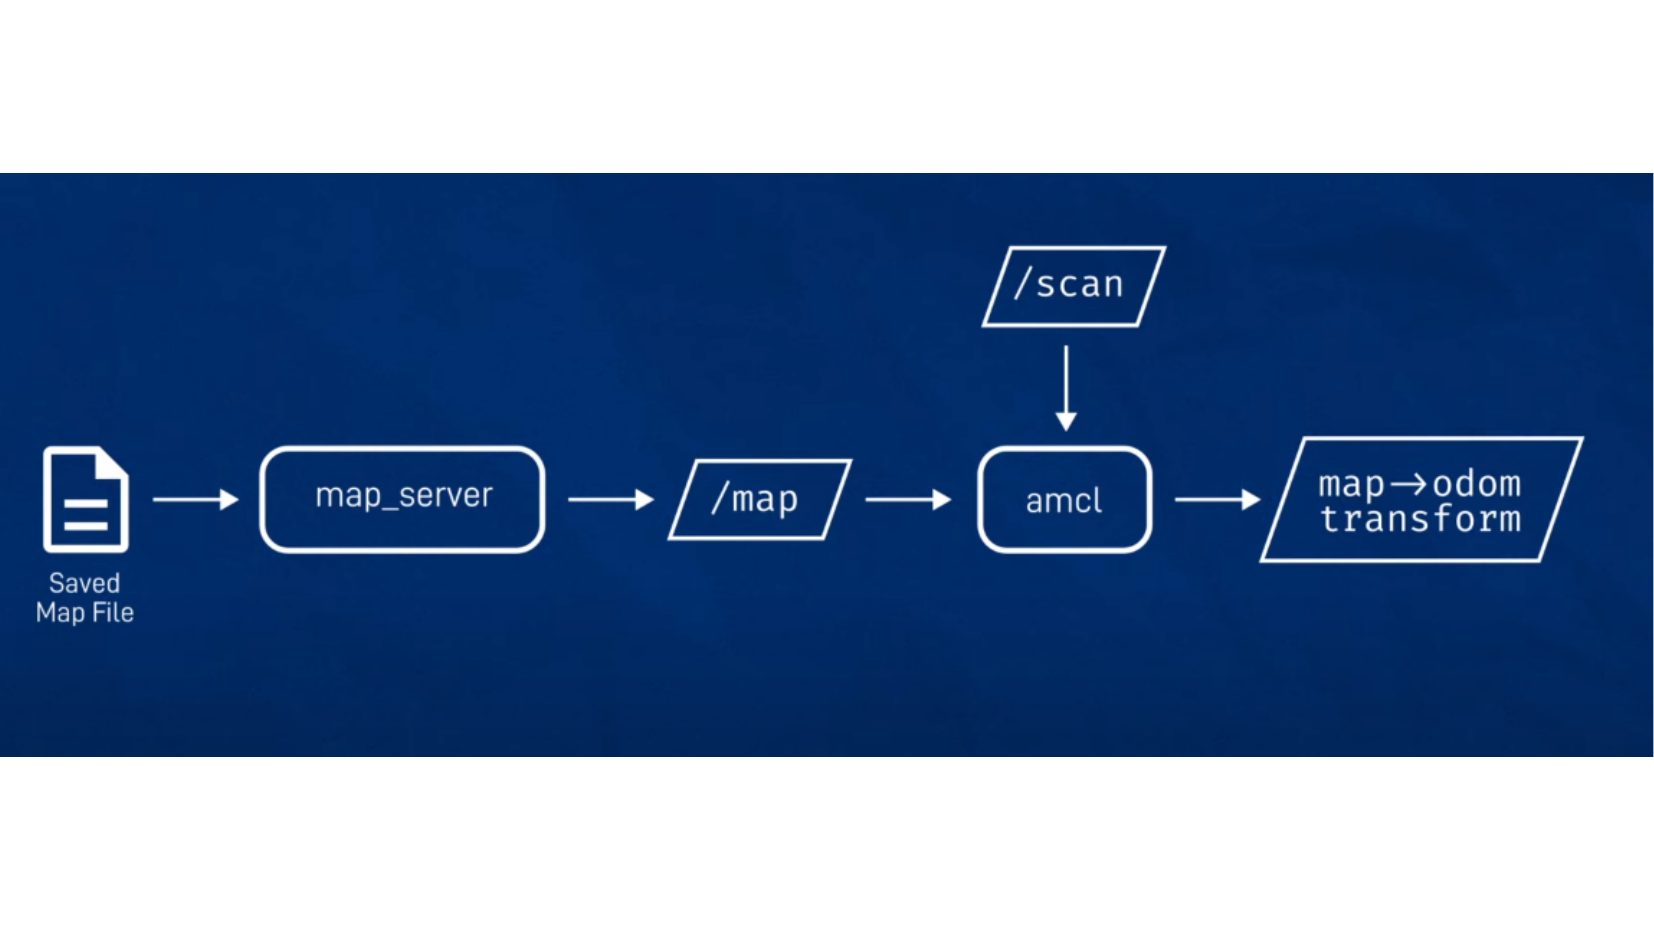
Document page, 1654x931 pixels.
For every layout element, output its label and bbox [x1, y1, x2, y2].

picture [0, 173, 1654, 757]
